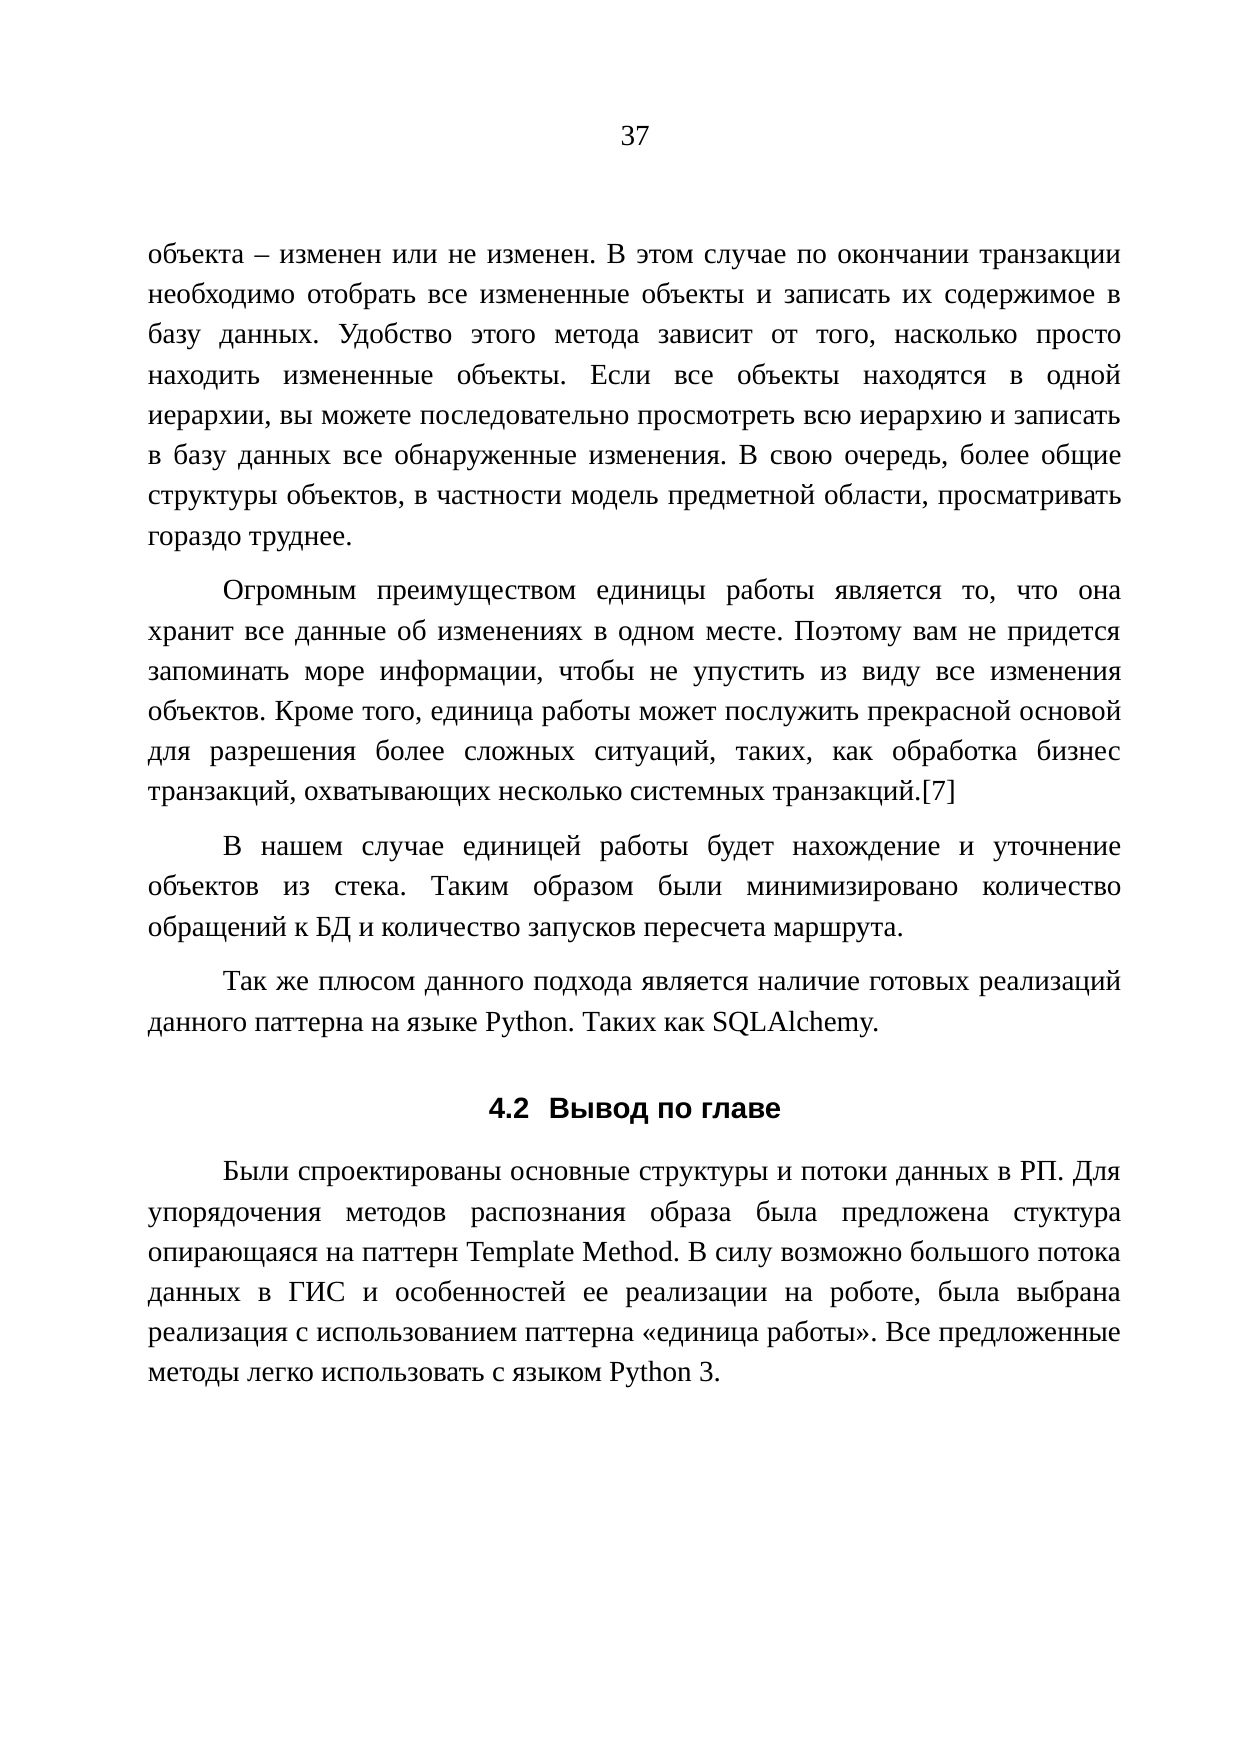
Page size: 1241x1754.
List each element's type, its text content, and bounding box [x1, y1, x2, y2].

text Были спроектированы основные структуры и потоки данных в РП. Для упорядочения методов распознания образа была предложена стуктура опирающаяся на паттерн Template Method. В силу возможно большого потока данных в ГИС и особенностей ее реализации на роботе, была выбрана реализация с использованием паттерна «единица работы». Все предложенные методы легко использовать с языком Python 3. [148, 1153, 1122, 1388]
text Так же плюсом данного подхода является наличие готовых реализаций данного паттерна на языке Python. Таких как SQLAlchemy. [148, 963, 1122, 1037]
text В нашем случае единицей работы будет нахождение и уточнение объектов из стека. Таким образом были минимизировано количество обращений к БД и количество запусков пересчета маршрута. [148, 828, 1122, 942]
text Огромным преимуществом единицы работы является то, что она хранит все данные об изменениях в одном месте. Поэтому вам не придется запоминать море информации, чтобы не упустить из виду все изменения объектов. Кроме того, единица работы может послужить прекрасной основой для разрешения более сложных ситуаций, таких, как обработка бизнес транзакций, охватывающих несколько системных транзакций.[7] [148, 572, 1122, 807]
subtitle Вывод по главе [148, 1091, 1122, 1125]
text объекта – изменен или не изменен. В этом случае по окончании транзакции необходимо отобрать все измененные объекты и записать их содержимое в базу данных. Удобство этого метода зависит от того, насколько просто находить измененные объекты. Если все объекты находятся в одной иерархии, вы можете последовательно просмотреть всю иерархию и записать в базу данных все обнаруженные изменения. В свою очередь, более общие структуры объектов, в частности модель предметной области, просматривать гораздо труднее. [148, 236, 1122, 551]
